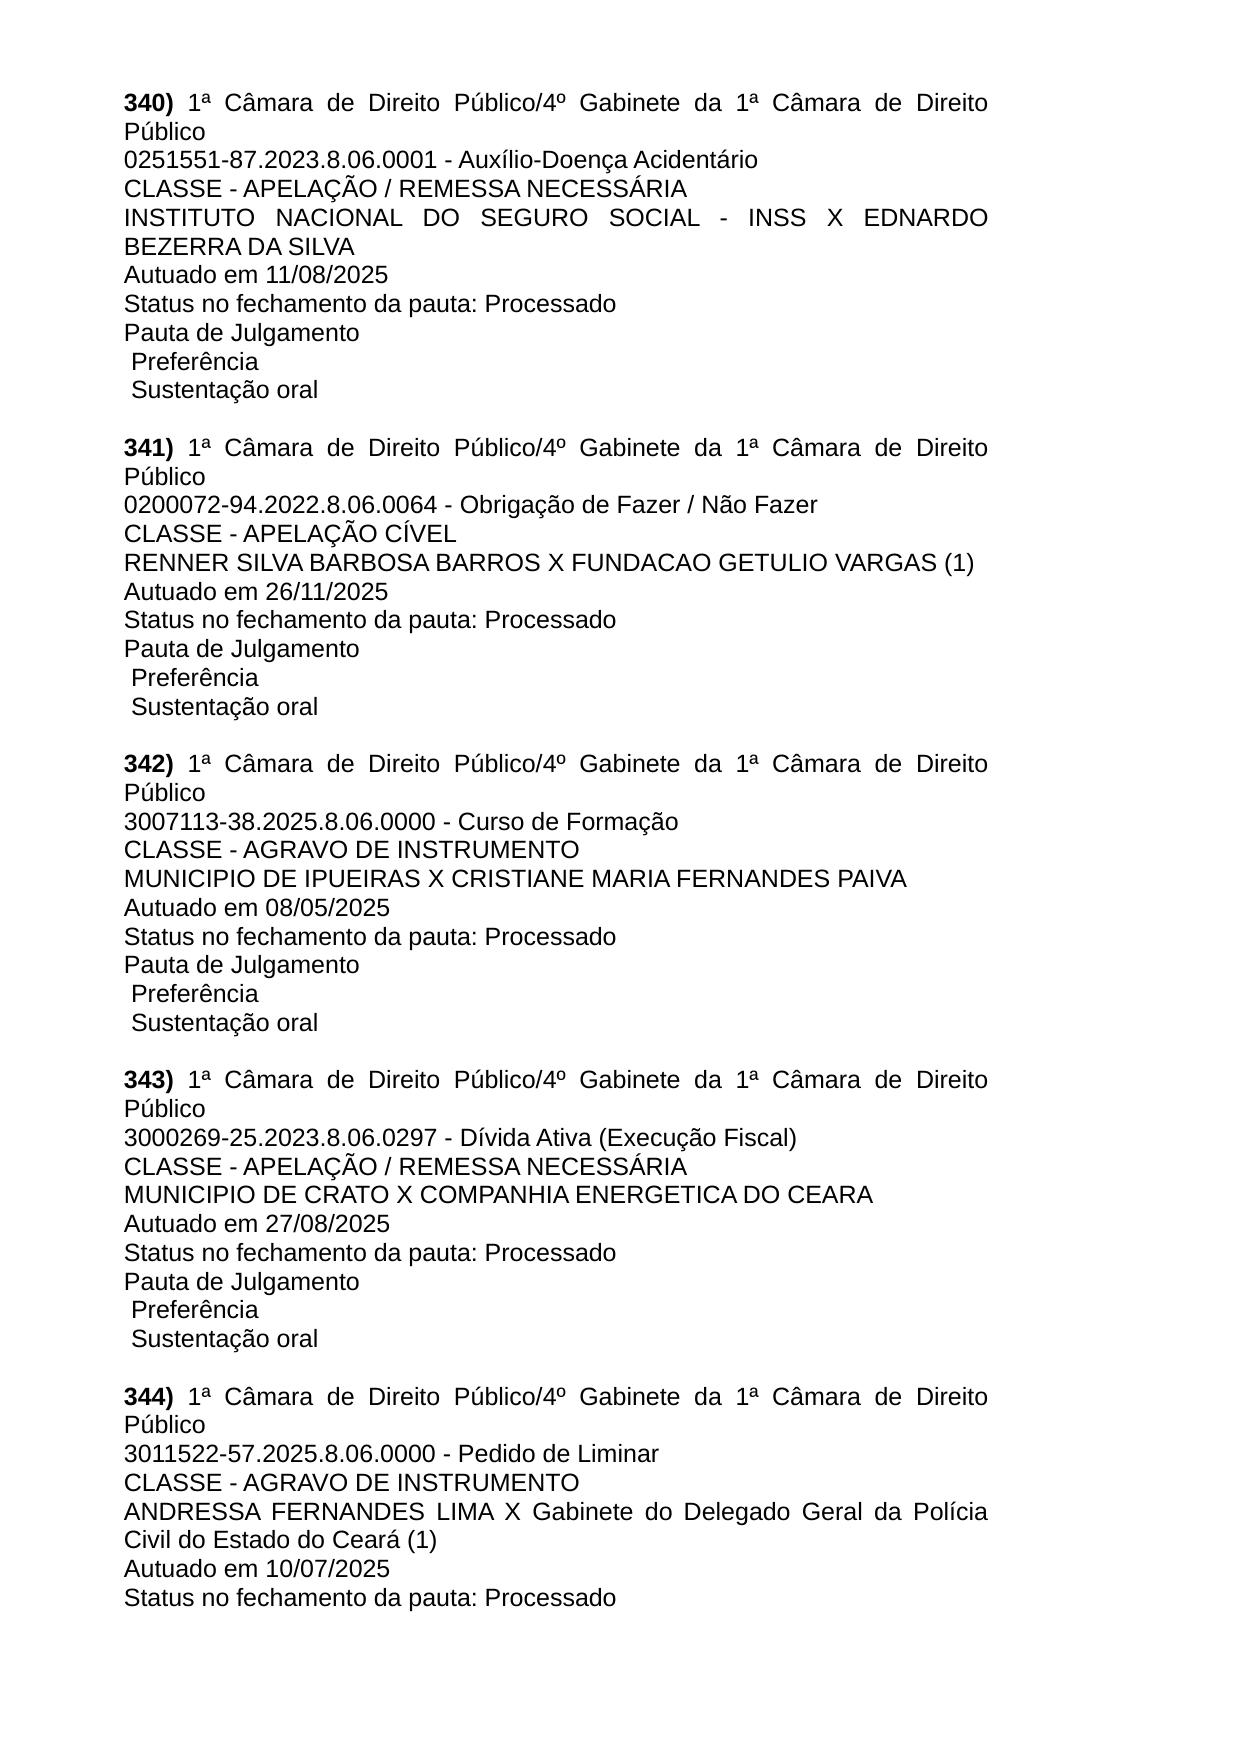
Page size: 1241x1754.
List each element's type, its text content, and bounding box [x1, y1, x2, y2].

text 343) 1ª Câmara de Direito Público/4º Gabinete da 1ª Câmara de Direito Público [124, 1065, 989, 1123]
text Sustentação oral [124, 692, 989, 720]
text Sustentação oral [124, 1008, 989, 1037]
text Status no fechamento da pauta: Processado [124, 289, 989, 318]
text Status no fechamento da pauta: Processado [124, 1238, 989, 1267]
text 0251551-87.2023.8.06.0001 - Auxílio-Doença Acidentário [124, 145, 989, 174]
text 341) 1ª Câmara de Direito Público/4º Gabinete da 1ª Câmara de Direito Público [124, 433, 989, 490]
text 3000269-25.2023.8.06.0297 - Dívida Ativa (Execução Fiscal) [124, 1123, 989, 1152]
text Status no fechamento da pauta: Processado [124, 922, 989, 950]
text 342) 1ª Câmara de Direito Público/4º Gabinete da 1ª Câmara de Direito Público [124, 749, 989, 807]
text Pauta de Julgamento [124, 318, 989, 347]
text Preferência [124, 347, 989, 375]
text 340) 1ª Câmara de Direito Público/4º Gabinete da 1ª Câmara de Direito Público [124, 88, 989, 145]
text Sustentação oral [124, 1324, 989, 1353]
text Pauta de Julgamento [124, 634, 989, 663]
text Autuado em 08/05/2025 [124, 893, 989, 922]
text 3007113-38.2025.8.06.0000 - Curso de Formação [124, 807, 989, 835]
text Autuado em 10/07/2025 [124, 1554, 989, 1583]
text CLASSE - APELAÇÃO / REMESSA NECESSÁRIA [124, 174, 989, 203]
text Preferência [124, 663, 989, 692]
text 344) 1ª Câmara de Direito Público/4º Gabinete da 1ª Câmara de Direito Público [124, 1382, 989, 1439]
text RENNER SILVA BARBOSA BARROS X FUNDACAO GETULIO VARGAS (1) [124, 548, 989, 577]
text INSTITUTO NACIONAL DO SEGURO SOCIAL - INSS X EDNARDO BEZERRA DA SILVA [124, 203, 989, 260]
text ANDRESSA FERNANDES LIMA X Gabinete do Delegado Geral da Polícia Civil do Estado do Ceará (1) [124, 1497, 989, 1554]
text 0200072-94.2022.8.06.0064 - Obrigação de Fazer / Não Fazer [124, 490, 989, 519]
text Status no fechamento da pauta: Processado [124, 605, 989, 634]
text 3011522-57.2025.8.06.0000 - Pedido de Liminar [124, 1439, 989, 1468]
text CLASSE - APELAÇÃO / REMESSA NECESSÁRIA [124, 1152, 989, 1180]
text CLASSE - AGRAVO DE INSTRUMENTO [124, 1468, 989, 1497]
text Sustentação oral [124, 375, 989, 404]
text CLASSE - AGRAVO DE INSTRUMENTO [124, 835, 989, 864]
text Autuado em 27/08/2025 [124, 1209, 989, 1238]
text CLASSE - APELAÇÃO CÍVEL [124, 519, 989, 548]
text Pauta de Julgamento [124, 1267, 989, 1295]
text Autuado em 11/08/2025 [124, 260, 989, 289]
text Preferência [124, 979, 989, 1008]
text Preferência [124, 1295, 989, 1324]
text Status no fechamento da pauta: Processado [124, 1583, 989, 1612]
text MUNICIPIO DE CRATO X COMPANHIA ENERGETICA DO CEARA [124, 1180, 989, 1209]
text Pauta de Julgamento [124, 950, 989, 979]
text MUNICIPIO DE IPUEIRAS X CRISTIANE MARIA FERNANDES PAIVA [124, 864, 989, 893]
text Autuado em 26/11/2025 [124, 577, 989, 605]
